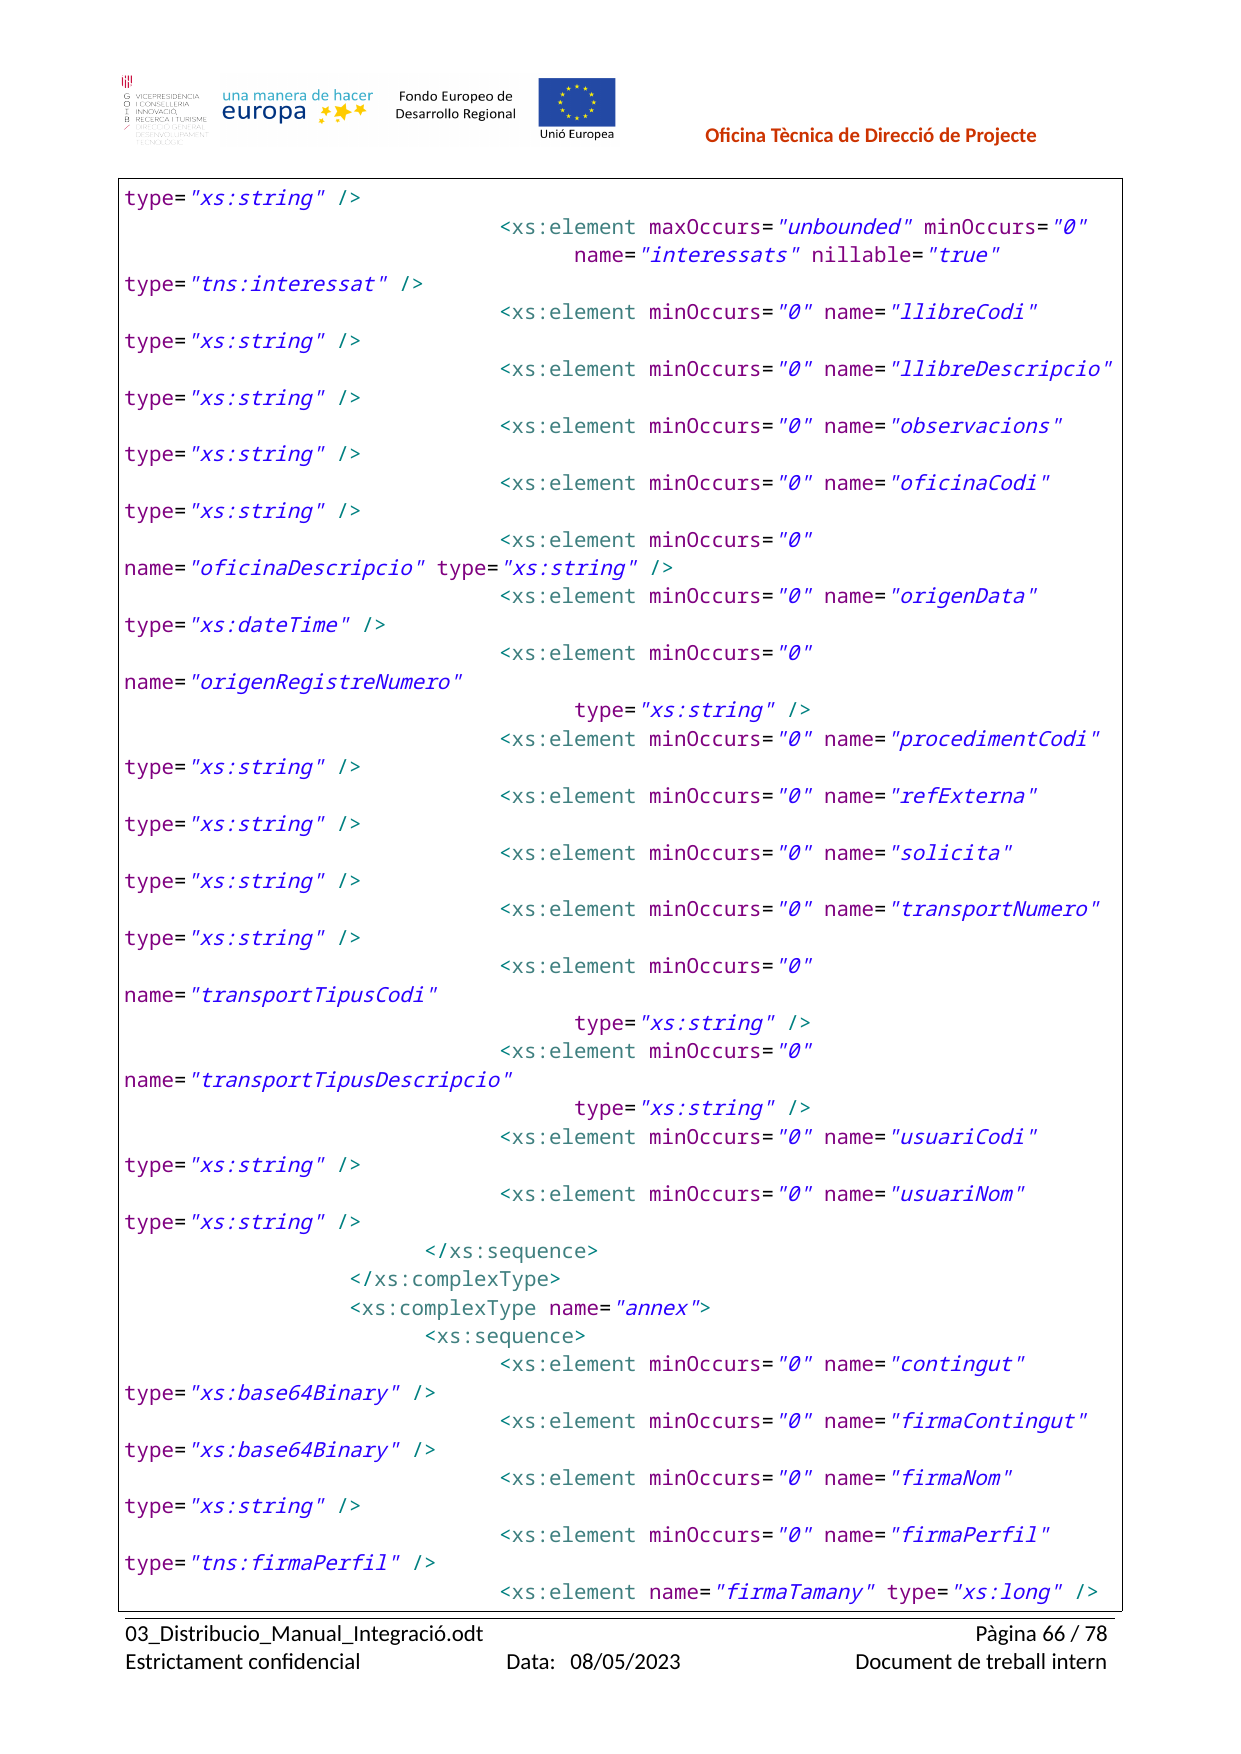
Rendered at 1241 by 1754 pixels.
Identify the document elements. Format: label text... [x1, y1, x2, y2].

picture [219, 73, 621, 147]
table_header type="xs:string" /> <xs:element maxOccurs="unbounded" minOccurs="0" name="interessats" nillable="true" type="tns:interessat" /> <xs:element minOccurs="0" name="llibreCodi" type="xs:string" /> <xs:element minOccurs="0" name="llibreDescripcio" type="xs:string" /> <xs:element minOccurs="0" name="observacions" type="xs:string" /> <xs:element minOccurs="0" name="oficinaCodi" type="xs:string" /> <xs:element minOccurs="0" name="oficinaDescripcio" type="xs:string" /> <xs:element minOccurs="0" name="origenData" type="xs:dateTime" /> <xs:element minOccurs="0" name="origenRegistreNumero" type="xs:string" /> <xs:element minOccurs="0" name="procedimentCodi" type="xs:string" /> <xs:element minOccurs="0" name="refExterna" type="xs:string" /> <xs:element minOccurs="0" name="solicita" type="xs:string" /> <xs:element minOccurs="0" name="transportNumero" type="xs:string" /> <xs:element minOccurs="0" name="transportTipusCodi" type="xs:string" /> <xs:element minOccurs="0" name="transportTipusDescripcio" type="xs:string" /> <xs:element minOccurs="0" name="usuariCodi" type="xs:string" /> <xs:element minOccurs="0" name="usuariNom" type="xs:string" /> </xs:sequence> </xs:complexType> <xs:complexType name="annex"> <xs:sequence> <xs:element minOccurs="0" name="contingut" type="xs:base64Binary" /> <xs:element minOccurs="0" name="firmaContingut" type="xs:base64Binary" /> <xs:element minOccurs="0" name="firmaNom" type="xs:string" /> <xs:element minOccurs="0" name="firmaPerfil" type="tns:firmaPerfil" /> <xs:element name="firmaTamany" type="xs:long" /> [119, 179, 1122, 1611]
picture [118, 73, 213, 147]
